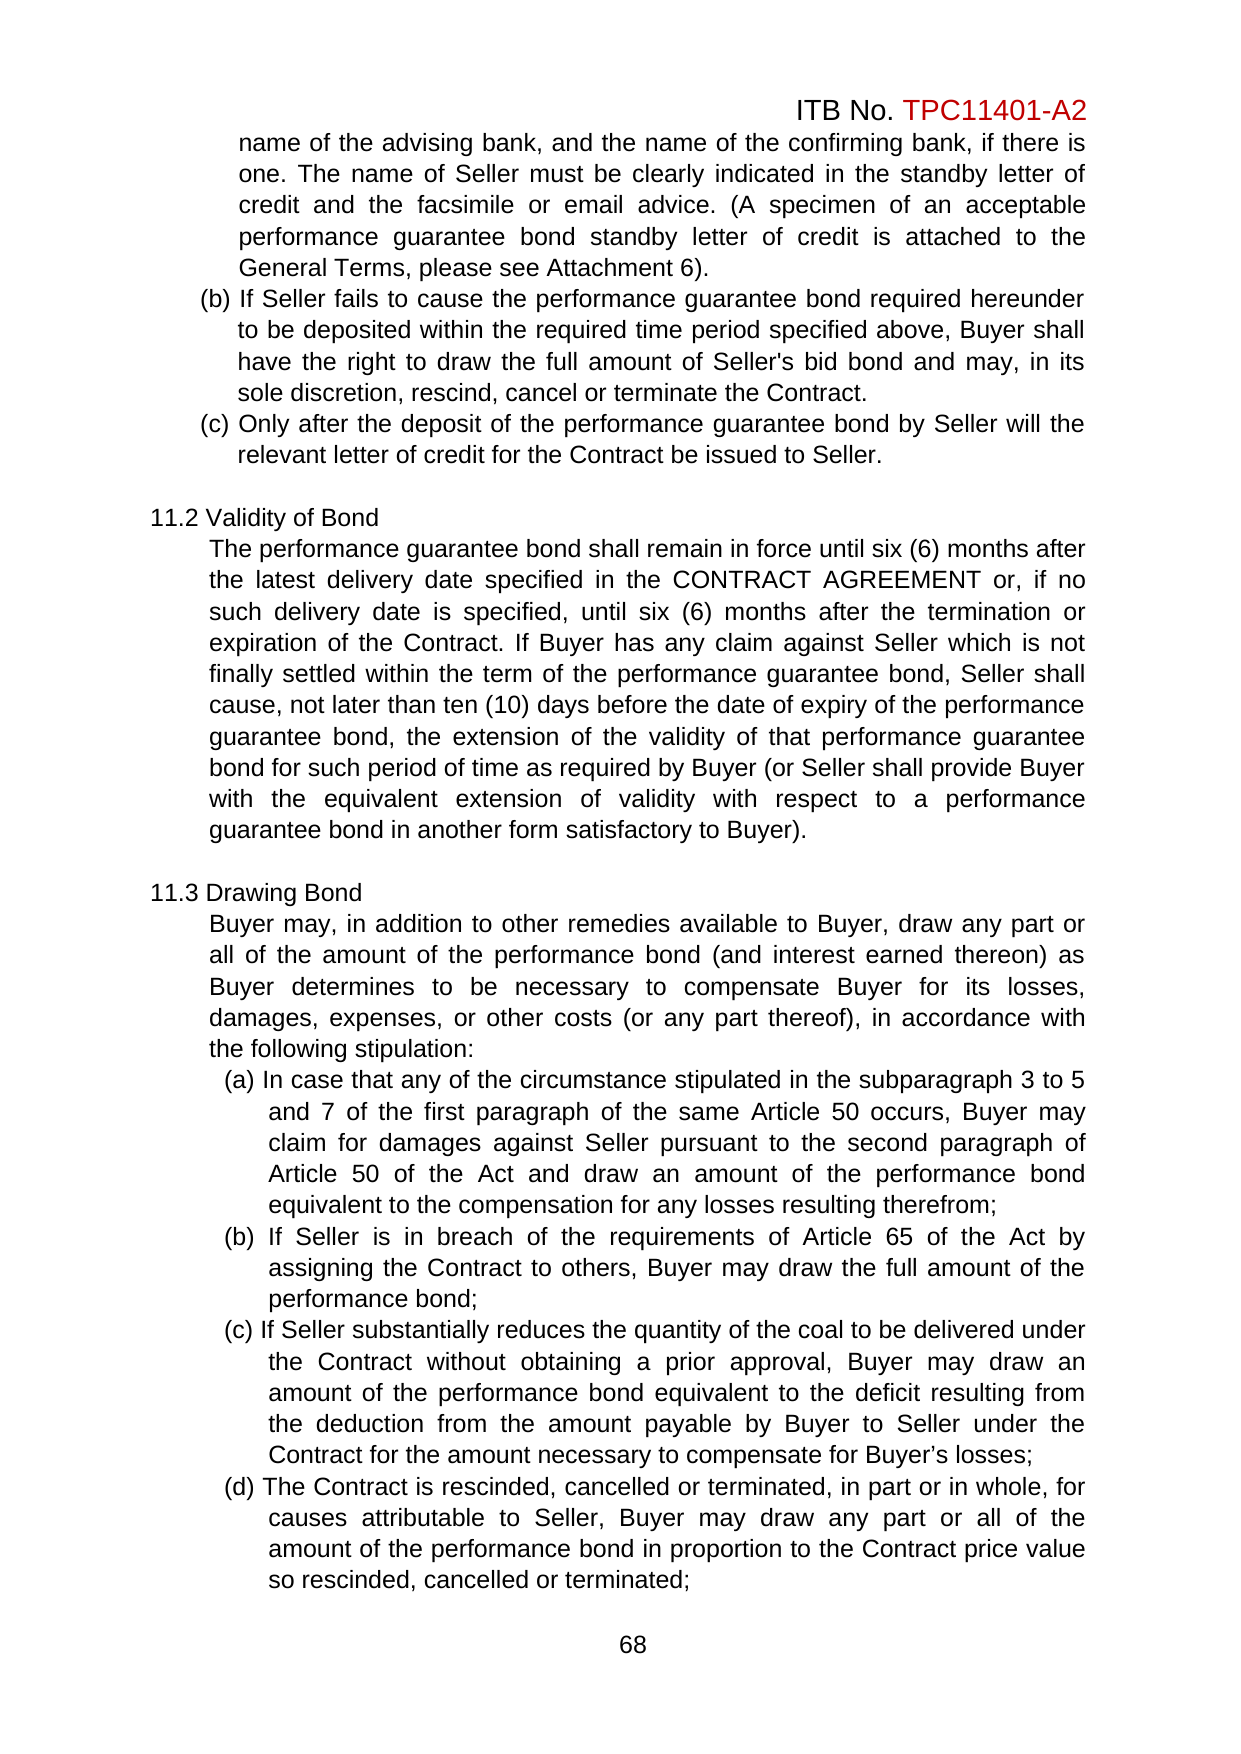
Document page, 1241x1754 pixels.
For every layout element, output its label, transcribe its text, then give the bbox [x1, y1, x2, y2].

text (d) The Contract is rescinded, cancelled or terminated, in part or in whole, for causes attributable to Seller, Buyer may draw any part or all of the amount of the performance bond in proportion to the Contract price value so rescinded, cancelled or terminated; [224, 1470, 1087, 1595]
text (c) Only after the deposit of the performance guarantee bond by Seller will the relevant letter of credit for the Contract be issued to Seller. [200, 407, 1086, 470]
text The performance guarantee bond shall remain in force until six (6) months after the latest delivery date specified in the CONTRACT AGREEMENT or, if no such delivery date is specified, until six (6) months after the termination or expiration of the Contract. If Buyer has any claim against Seller which is not finally settled within the term of the performance guarantee bond, Seller shall cause, not later than ten (10) days before the date of expiry of the performance guarantee bond, the extension of the validity of that performance guarantee bond for such period of time as required by Buyer (or Seller shall provide Buyer with the equivalent extension of validity with respect to a performance guarantee bond in another form satisfactory to Buyer). [209, 532, 1087, 845]
text 11.3 Drawing Bond [150, 876, 1087, 907]
text 11.2 Validity of Bond [150, 501, 1086, 532]
text (a) In case that any of the circumstance stipulated in the subparagraph 3 to 5 and 7 of the first paragraph of the same Article 50 occurs, Buyer may claim for damages against Seller pursuant to the second paragraph of Article 50 of the Act and draw an amount of the performance bond equivalent to the compensation for any losses resulting therefrom; [224, 1064, 1087, 1220]
text (b) If Seller is in breach of the requirements of Article 65 of the Act by assigning the Contract to others, Buyer may draw the full amount of the performance bond; [224, 1220, 1087, 1314]
text (b) If Seller fails to cause the performance guarantee bond required hereunder to be deposited within the required time period specified above, Buyer shall have the right to draw the full amount of Seller's bid bond and may, in its sole discretion, rescind, cancel or terminate the Contract. [200, 282, 1086, 407]
text (c) If Seller substantially reduces the quantity of the coal to be delivered under the Contract without obtaining a prior approval, Buyer may draw an amount of the performance bond equivalent to the deficit resulting from the deduction from the amount payable by Buyer to Seller under the Contract for the amount necessary to compensate for Buyer’s losses; [224, 1314, 1087, 1470]
text Buyer may, in addition to other remedies available to Buyer, draw any part or all of the amount of the performance bond (and interest earned thereon) as Buyer determines to be necessary to compensate Buyer for its losses, damages, expenses, or other costs (or any part thereof), in accordance with the following stipulation: [209, 907, 1087, 1064]
text name of the advising bank, and the name of the confirming bank, if there is one. The name of Seller must be clearly indicated in the standby letter of credit and the facsimile or email advice. (A specimen of an acceptable performance guarantee bond standby letter of credit is attached to the General Terms, please see Attachment 6). [224, 126, 1087, 282]
